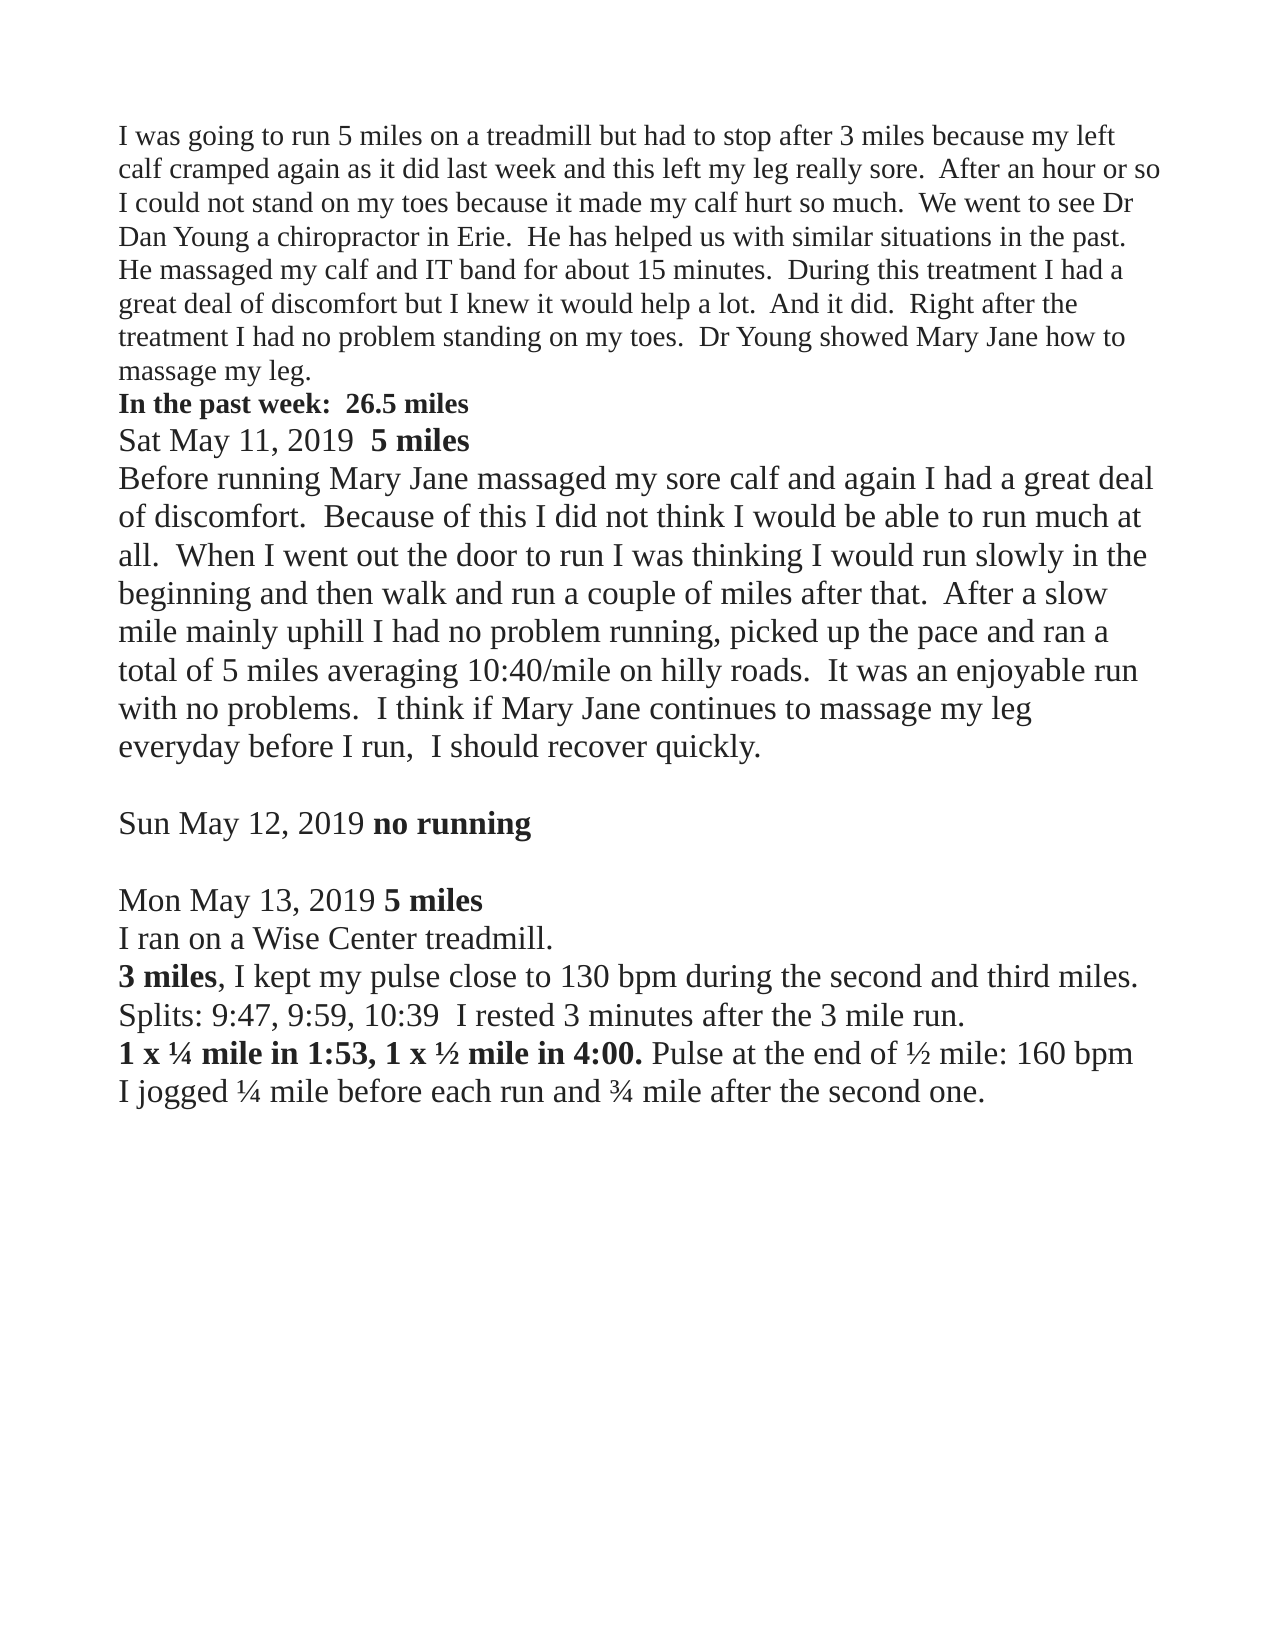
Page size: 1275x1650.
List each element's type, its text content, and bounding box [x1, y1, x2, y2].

text I ran on a Wise Center treadmill. [118, 918, 1161, 957]
text Sun May 12, 2019 no running [118, 803, 1161, 842]
text Before running Mary Jane massaged my sore calf and again I had a great deal of discomfort. Because of this I did not think I would be able to run much at all. When I went out the door to run I was thinking I would run slowly in the beginning and then walk and run a couple of miles after that. After a slow mile mainly uphill I had no problem running, picked up the pace and ran a total of 5 miles averaging 10:40/mile on hilly roads. It was an enjoyable run with no problems. I think if Mary Jane continues to massage my leg everyday before I run, I should recover quickly. [118, 458, 1161, 765]
text I jogged ¼ mile before each run and ¾ mile after the second one. [118, 1072, 1161, 1110]
text Mon May 13, 2019 5 miles [118, 880, 1161, 918]
text 3 miles, I kept my pulse close to 130 bpm during the second and third miles. Splits: 9:47, 9:59, 10:39 I rested 3 minutes after the 3 mile run. [118, 957, 1161, 1033]
text 1 x ¼ mile in 1:53, 1 x ½ mile in 4:00. Pulse at the end of ½ mile: 160 bpm [118, 1033, 1161, 1072]
text Sat May 11, 2019 5 miles [118, 420, 1161, 458]
text I was going to run 5 miles on a treadmill but had to stop after 3 miles because my left calf cramped again as it did last week and this left my leg really sore. After an hour or so I could not stand on my toes because it made my calf hurt so much. We went to see Dr Dan Young a chiropractor in Erie. He has helped us with similar situations in the past. He massaged my calf and IT band for about 15 minutes. During this treatment I had a great deal of discomfort but I knew it would help a lot. And it did. Right after the treatment I had no problem standing on my toes. Dr Young showed Mary Jane how to massage my leg. [118, 118, 1161, 386]
text In the past week: 26.5 miles [118, 386, 1161, 420]
